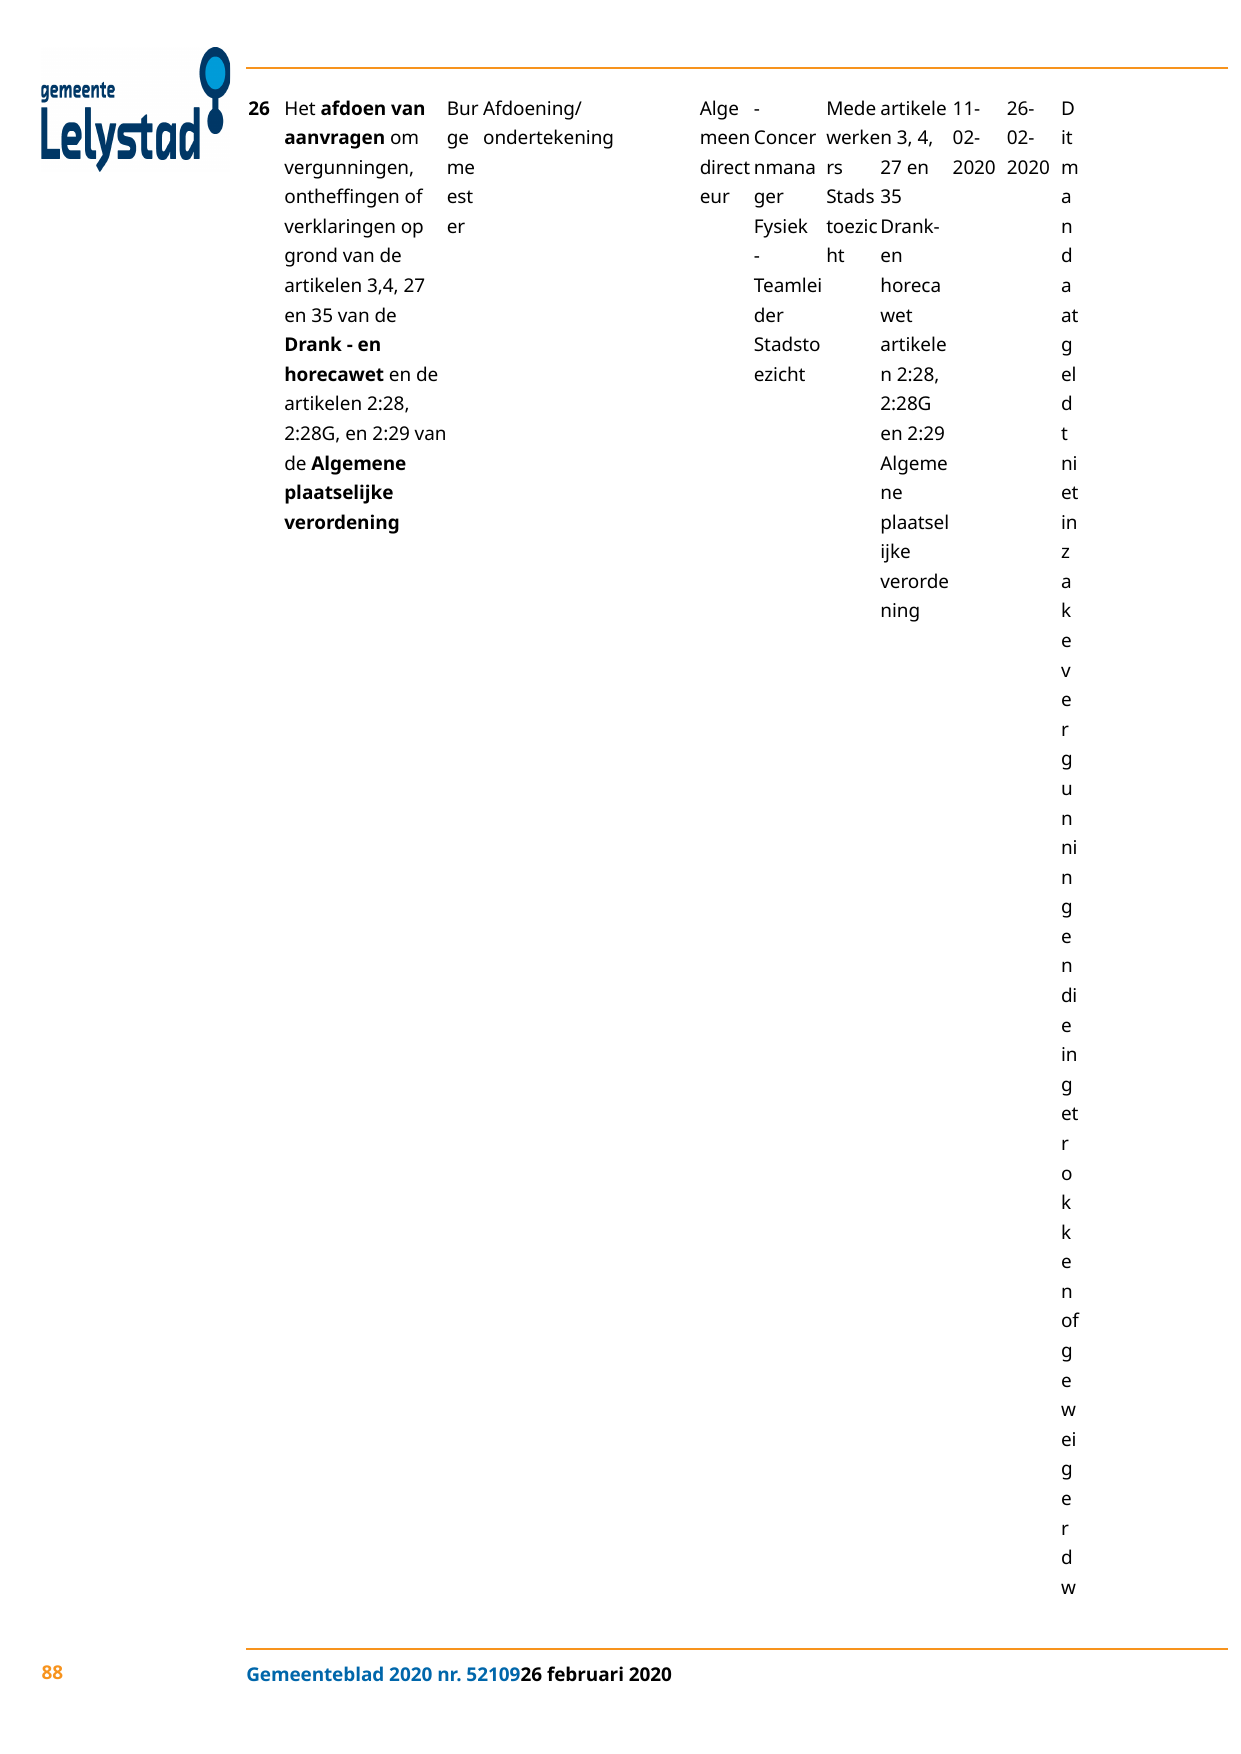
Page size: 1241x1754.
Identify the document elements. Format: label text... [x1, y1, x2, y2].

table_cell Dit mandaat geldt niet inzake vergunningen die ingetrokken of geweigerd w [1061, 95, 1079, 1600]
table_cell Burgemeester [447, 95, 483, 1600]
table_cell 26 [248, 95, 284, 1600]
table_cell Afdoening/ondertekening [483, 95, 699, 1600]
table_cell 26-02-2020 [1007, 95, 1061, 1600]
table_cell Medewerkers Stadstoezicht [826, 95, 880, 1600]
table_cell Algemeen directeur [700, 95, 754, 1600]
table_cell artikelen 3, 4, 27 en 35 Drank- en horecawet artikelen 2:28, 2:28G en 2:29 Algemene plaatselijke verordening [880, 95, 952, 1600]
table_cell - Concernmanager Fysiek - Teamleider Stadstoezicht [754, 95, 826, 1600]
table_cell 11-02-2020 [953, 95, 1007, 1600]
picture [41, 47, 231, 172]
table_cell Het afdoen van aanvragen om vergunningen, ontheffingen of verklaringen op grond van de artikelen 3,4, 27 en 35 van de Drank - en horecawet en de artikelen 2:28, 2:28G, en 2:29 van de Algemene plaatselijke verordening [284, 95, 447, 1600]
